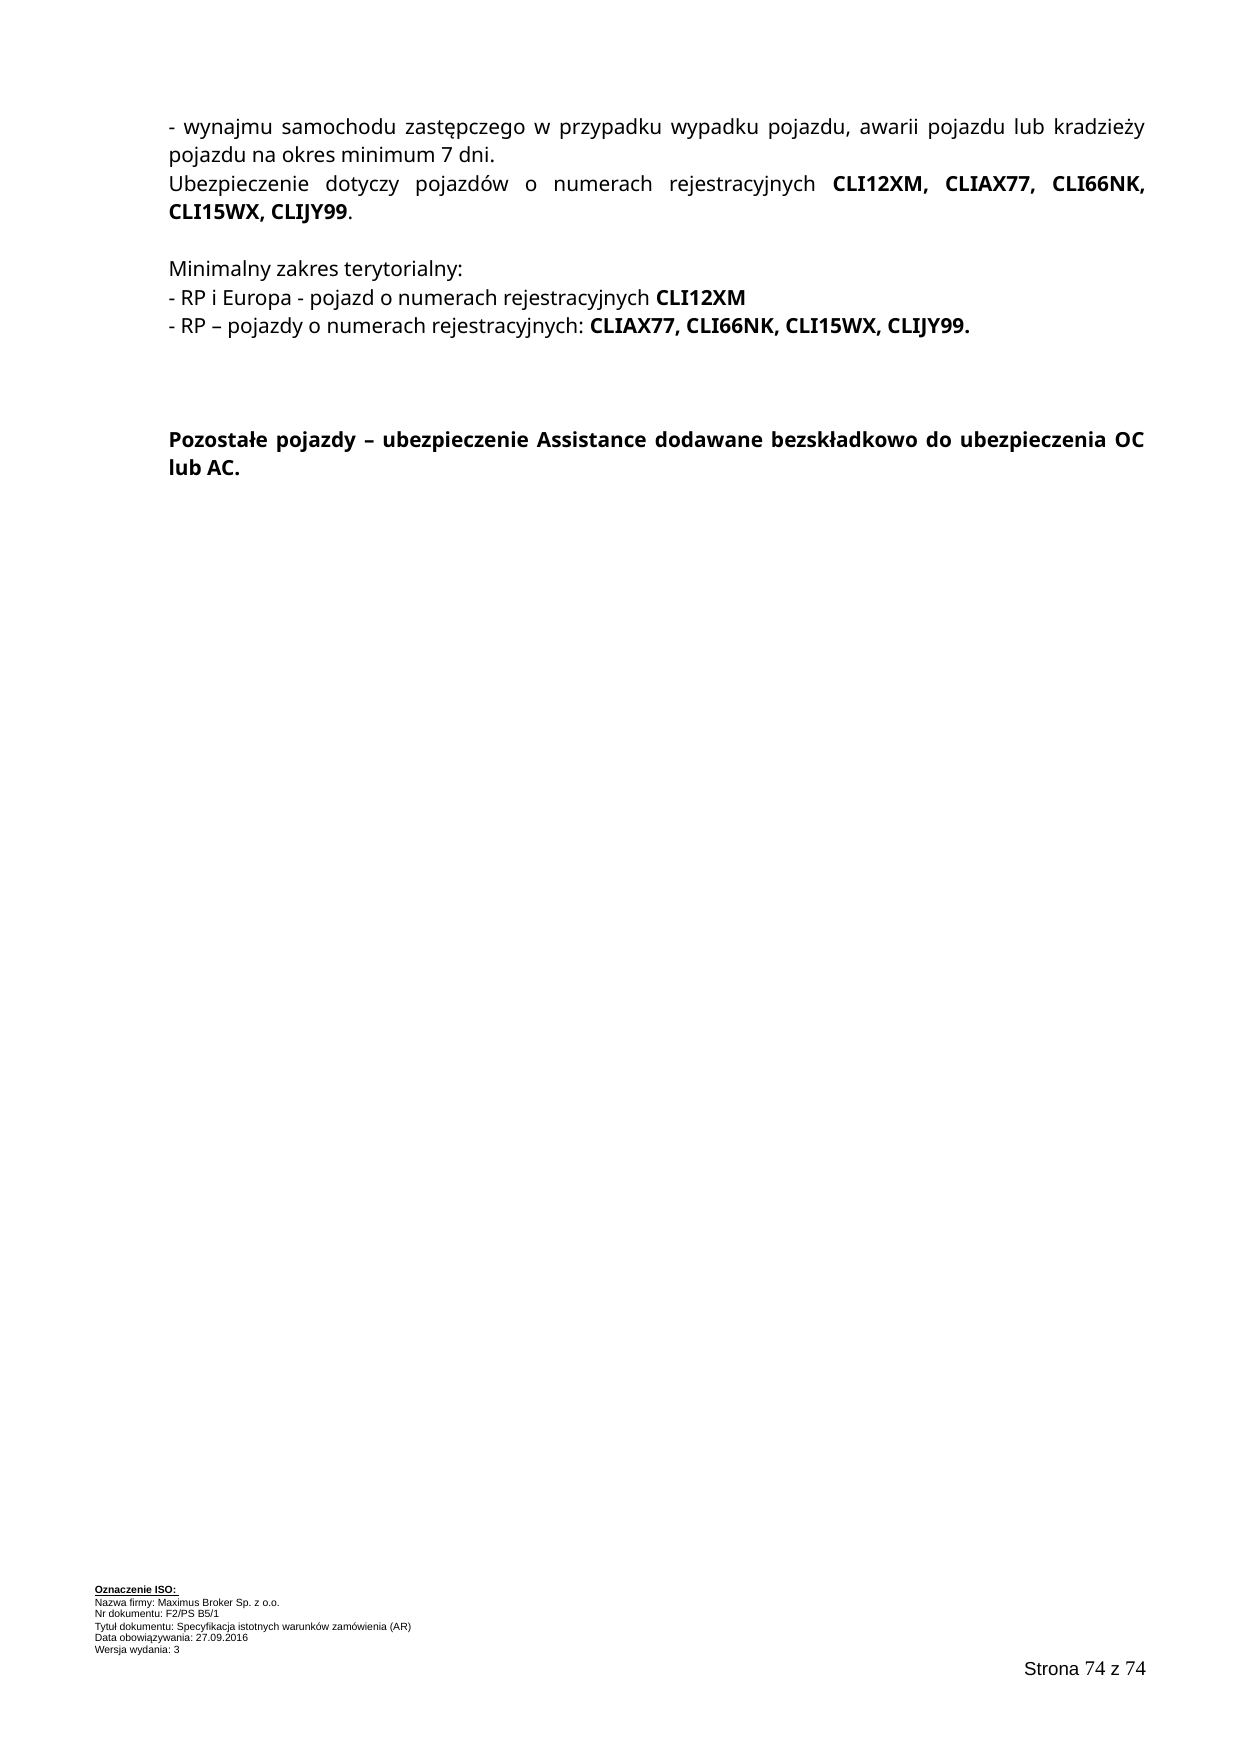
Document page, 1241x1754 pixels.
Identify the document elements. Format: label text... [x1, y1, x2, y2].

text Pozostałe pojazdy – ubezpieczenie Assistance dodawane bezskładkowo do ubezpieczenia OC lub AC. [168, 425, 1146, 482]
text - RP – pojazdy o numerach rejestracyjnych: CLIAX77, CLI66NK, CLI15WX, CLIJY99. [168, 311, 1146, 340]
text Ubezpieczenie dotyczy pojazdów o numerach rejestracyjnych CLI12XM, CLIAX77, CLI66NK, CLI15WX, CLIJY99. [168, 169, 1146, 226]
text - RP i Europa - pojazd o numerach rejestracyjnych CLI12XM [168, 283, 1146, 311]
text Minimalny zakres terytorialny: [168, 254, 1146, 283]
text - wynajmu samochodu zastępczego w przypadku wypadku pojazdu, awarii pojazdu lub kradzieży pojazdu na okres minimum 7 dni. [168, 112, 1146, 169]
